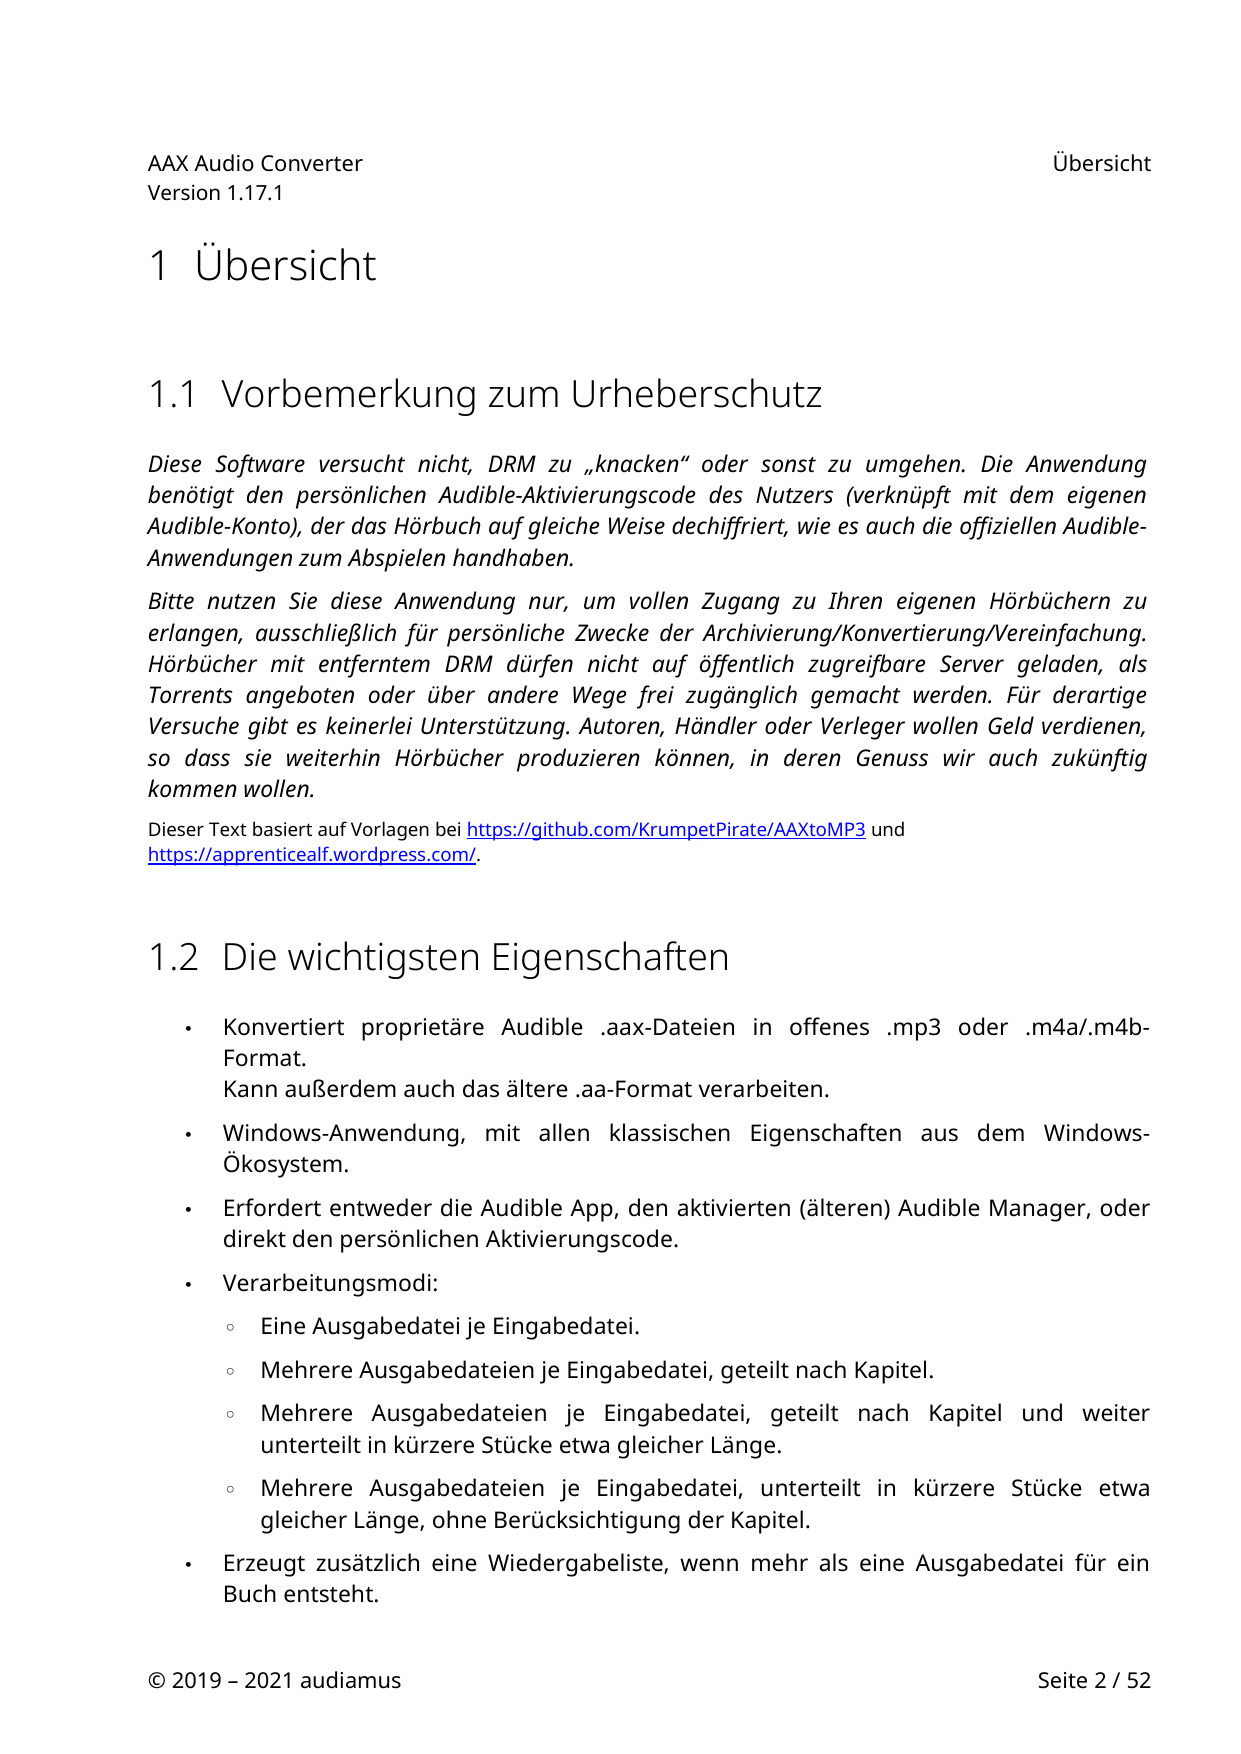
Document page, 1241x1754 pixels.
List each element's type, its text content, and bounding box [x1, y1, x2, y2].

list Mehrere Ausgabedateien je Eingabedatei, geteilt nach Kapitel und weiter unterteilt in kürzere Stücke etwa gleicher Länge. [223, 1397, 1152, 1460]
list Mehrere Ausgabedateien je Eingabedatei, geteilt nach Kapitel. [223, 1354, 1152, 1385]
text Dieser Text basiert auf Vorlagen bei https://github.com/KrumpetPirate/AAXtoMP3 und https://apprenticealf.wordpress.com/. [148, 816, 1152, 867]
list Windows-Anwendung, mit allen klassischen Eigenschaften aus dem Windows-Ökosystem. [185, 1117, 1152, 1179]
list Erfordert entweder die Audible App, den aktivierten (älteren) Audible Manager, oder direkt den persönlichen Aktivierungscode. [185, 1192, 1152, 1254]
subtitle Übersicht [148, 235, 1152, 292]
list Mehrere Ausgabedateien je Eingabedatei, unterteilt in kürzere Stücke etwa gleicher Länge, ohne Berücksichtigung der Kapitel. [223, 1472, 1152, 1535]
subtitle Vorbemerkung zum Urheberschutz [148, 367, 1152, 418]
list Konvertiert proprietäre Audible .aax-Dateien in offenes .mp3 oder .m4a/.m4b-Format. Kann außerdem auch das ältere .aa-Format verarbeiten. [185, 1011, 1152, 1104]
subtitle Die wichtigsten Eigenschaften [148, 930, 1152, 981]
text Diese Software versucht nicht, DRM zu „knacken“ oder sonst zu umgehen. Die Anwendung benötigt den persönlichen Audible-Aktivierungscode des Nutzers (verknüpft mit dem eigenen Audible-Konto), der das Hörbuch auf gleiche Weise dechiffriert, wie es auch die offiziellen Audible-Anwendungen zum Abspielen handhaben. [148, 448, 1152, 573]
list Eine Ausgabedatei je Eingabedatei. [223, 1310, 1152, 1341]
text Bitte nutzen Sie diese Anwendung nur, um vollen Zugang zu Ihren eigenen Hörbüchern zu erlangen, ausschließlich für persönliche Zwecke der Archivierung/Konvertierung/Vereinfachung. Hörbücher mit entferntem DRM dürfen nicht auf öffentlich zugreifbare Server geladen, als Torrents angeboten oder über andere Wege frei zugänglich gemacht werden. Für derartige Versuche gibt es keinerlei Unterstützung. Autoren, Händler oder Verleger wollen Geld verdienen, so dass sie weiterhin Hörbücher produzieren können, in deren Genuss wir auch zukünftig kommen wollen. [148, 585, 1152, 804]
list Verarbeitungsmodi: [185, 1266, 1152, 1298]
list Erzeugt zusätzlich eine Wiedergabeliste, wenn mehr als eine Ausgabedatei für ein Buch entsteht. [185, 1547, 1152, 1610]
